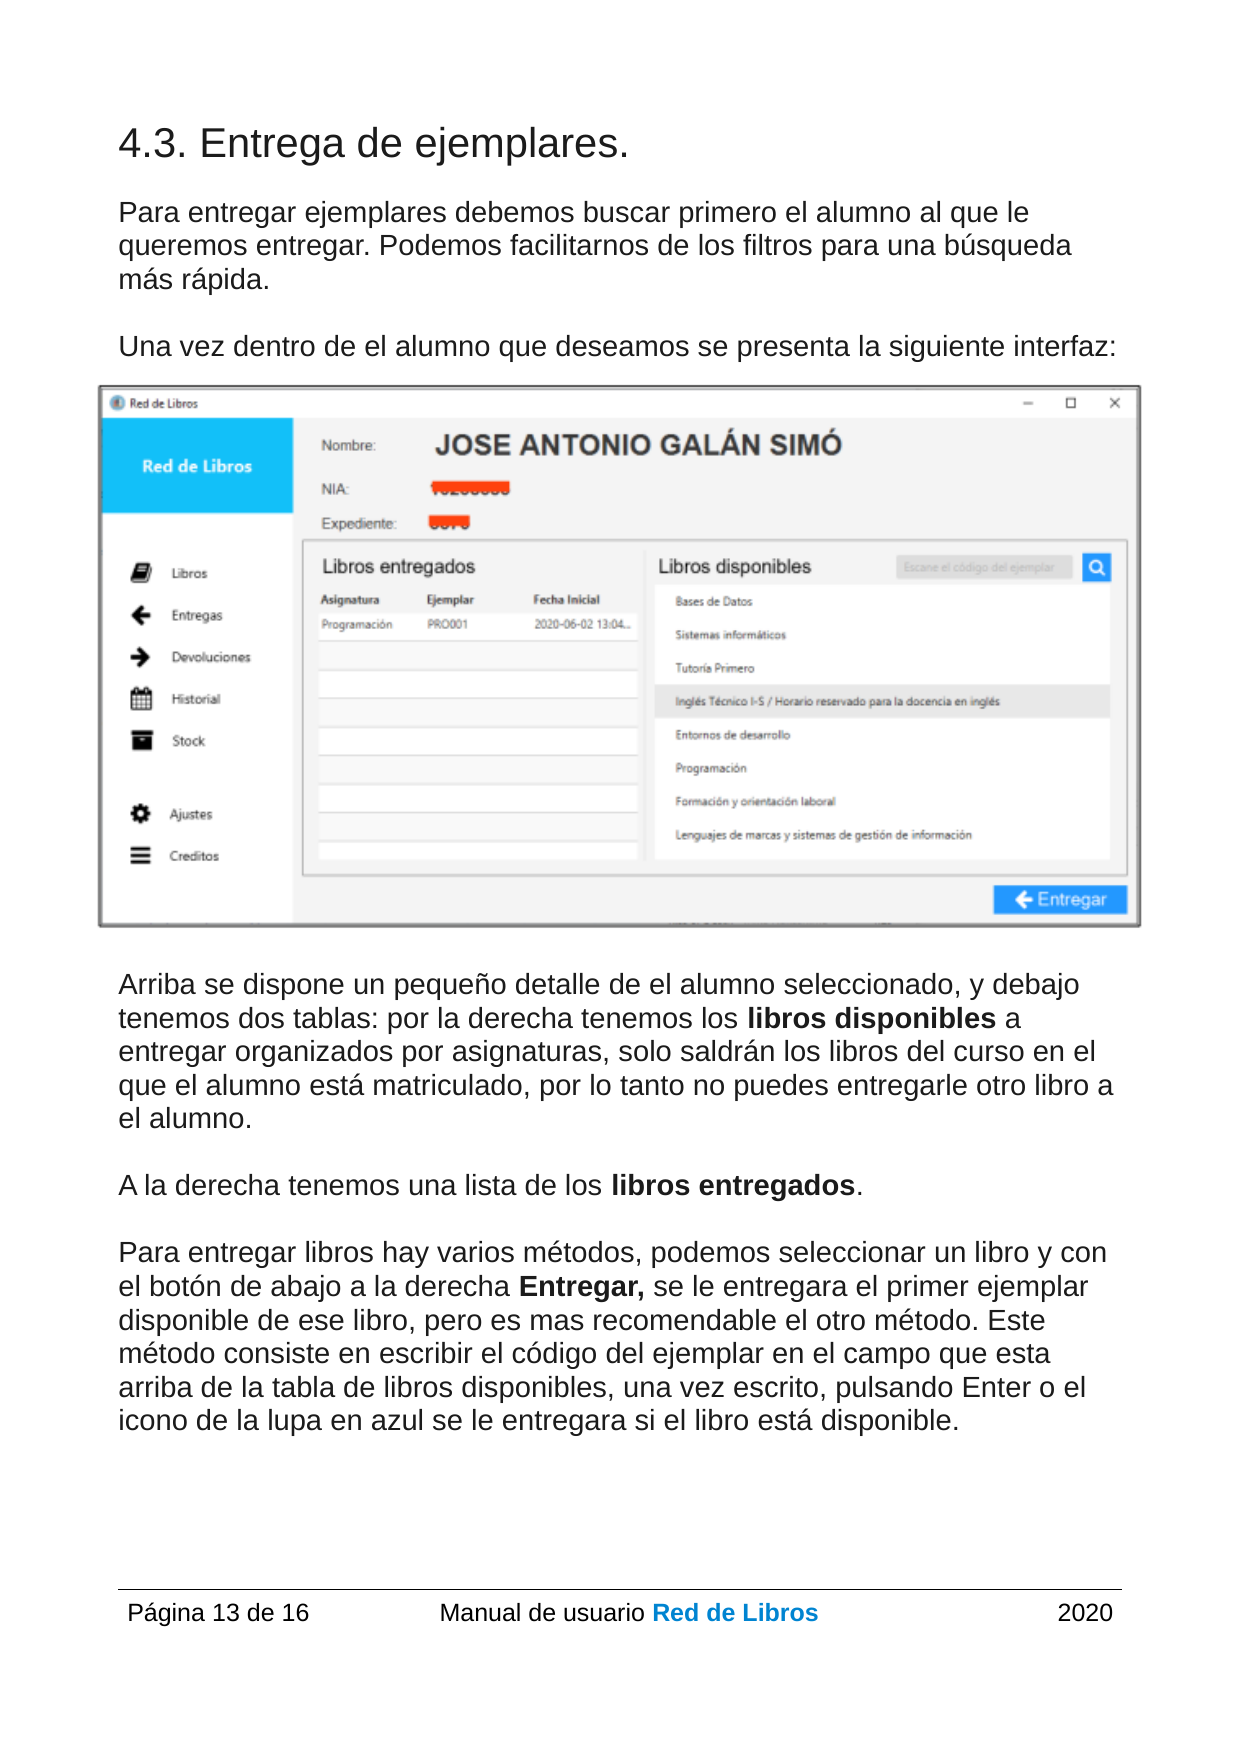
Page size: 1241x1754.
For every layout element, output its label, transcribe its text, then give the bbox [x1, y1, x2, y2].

text 4.3. Entrega de ejemplares. [118, 118, 1122, 166]
text A la derecha tenemos una lista de los libros entregados. [118, 1168, 1122, 1202]
text Para entregar ejemplares debemos buscar primero el alumno al que le queremos entregar. Podemos facilitarnos de los filtros para una búsqueda más rápida. [118, 195, 1122, 295]
picture [91, 378, 1149, 934]
text Una vez dentro de el alumno que deseamos se presenta la siguiente interfaz: [118, 329, 1122, 362]
text Para entregar libros hay varios métodos, podemos seleccionar un libro y con el botón de abajo a la derecha Entregar, se le entregara el primer ejemplar disponible de ese libro, pero es mas recomendable el otro método. Este método consiste en escribir el código del ejemplar en el campo que esta arriba de la tabla de libros disponibles, una vez escrito, pulsando Enter o el icono de la lupa en azul se le entregara si el libro está disponible. [118, 1236, 1122, 1437]
text Arriba se dispone un pequeño detalle de el alumno seleccionado, y debajo tenemos dos tablas: por la derecha tenemos los libros disponibles a entregar organizados por asignaturas, solo saldrán los libros del curso en el que el alumno está matriculado, por lo tanto no puedes entregarle otro libro a el alumno. [118, 967, 1122, 1135]
